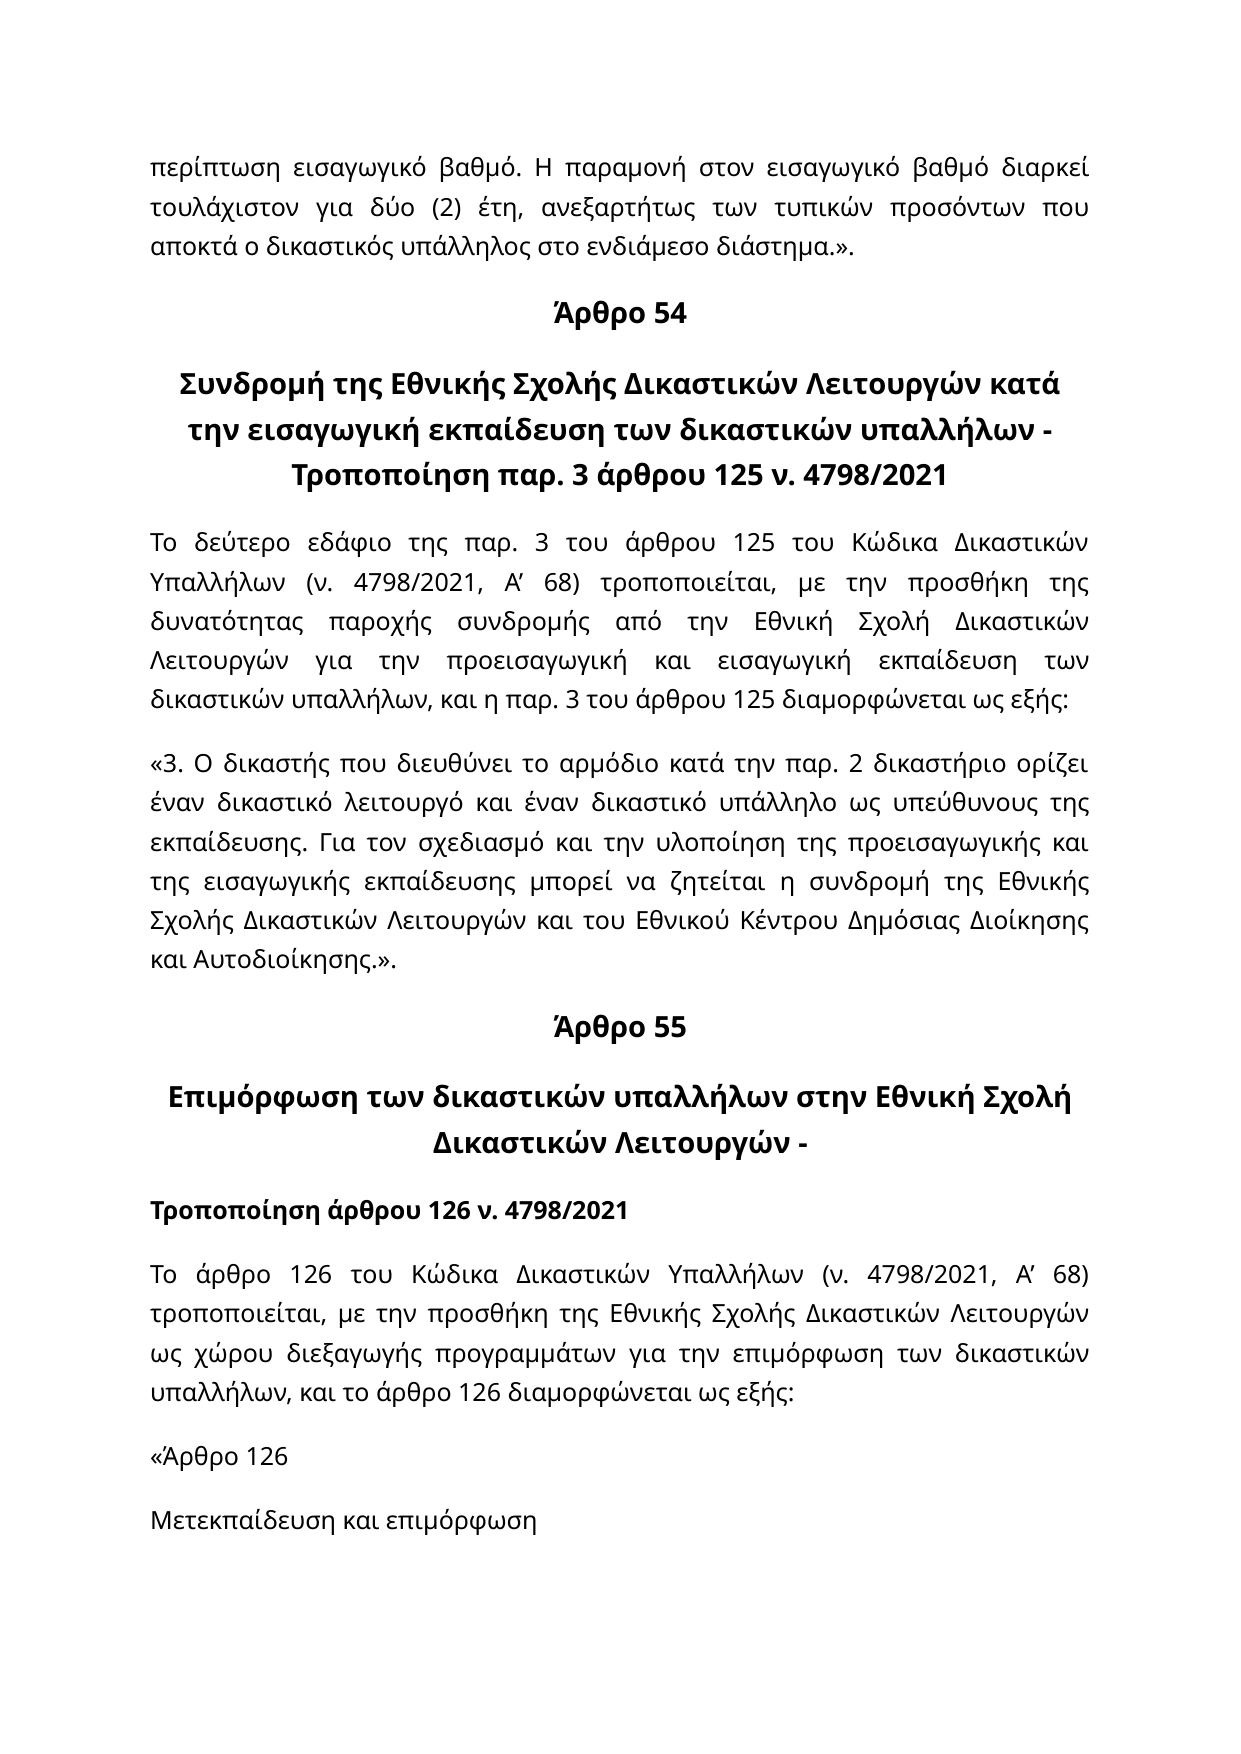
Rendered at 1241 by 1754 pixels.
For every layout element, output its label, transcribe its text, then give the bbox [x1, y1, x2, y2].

text «Άρθρο 126 [150, 1438, 1090, 1473]
text «3. Ο δικαστής που διευθύνει το αρμόδιο κατά την παρ. 2 δικαστήριο ορίζει έναν δικαστικό λειτουργό και έναν δικαστικό υπάλληλο ως υπεύθυνους της εκπαίδευσης. Για τον σχεδιασμό και την υλοποίηση της προεισαγωγικής και της εισαγωγικής εκπαίδευσης μπορεί να ζητείται η συνδρομή της Εθνικής Σχολής Δικαστικών Λειτουργών και του Εθνικού Κέντρου Δημόσιας Διοίκησης και Αυτοδιοίκησης.». [150, 746, 1090, 976]
subtitle Επιμόρφωση των δικαστικών υπαλλήλων στην Εθνική Σχολή Δικαστικών Λειτουργών - [150, 1076, 1090, 1162]
text Μετεκπαίδευση και επιμόρφωση [150, 1503, 1090, 1537]
text Το δεύτερο εδάφιο της παρ. 3 του άρθρου 125 του Κώδικα Δικαστικών Υπαλλήλων (ν. 4798/2021, Α’ 68) τροποποιείται, με την προσθήκη της δυνατότητας παροχής συνδρομής από την Εθνική Σχολή Δικαστικών Λειτουργών για την προεισαγωγική και εισαγωγική εκπαίδευση των δικαστικών υπαλλήλων, και η παρ. 3 του άρθρου 125 διαμορφώνεται ως εξής: [150, 525, 1090, 716]
subtitle Συνδρομή της Εθνικής Σχολής Δικαστικών Λειτουργών κατά την εισαγωγική εκπαίδευση των δικαστικών υπαλλήλων - Τροποποίηση παρ. 3 άρθρου 125 ν. 4798/2021 [150, 363, 1090, 494]
subtitle Άρθρο 55 [150, 1006, 1090, 1046]
text Τροποποίηση άρθρου 126 ν. 4798/2021 [150, 1193, 1090, 1227]
subtitle Άρθρο 54 [150, 292, 1090, 332]
text Το άρθρο 126 του Κώδικα Δικαστικών Υπαλλήλων (ν. 4798/2021, Α’ 68) τροποποιείται, με την προσθήκη της Εθνικής Σχολής Δικαστικών Λειτουργών ως χώρου διεξαγωγής προγραμμάτων για την επιμόρφωση των δικαστικών υπαλλήλων, και το άρθρο 126 διαμορφώνεται ως εξής: [150, 1257, 1090, 1408]
text περίπτωση εισαγωγικό βαθμό. Η παραμονή στον εισαγωγικό βαθμό διαρκεί τουλάχιστον για δύο (2) έτη, ανεξαρτήτως των τυπικών προσόντων που αποκτά ο δικαστικός υπάλληλος στο ενδιάμεσο διάστημα.». [150, 150, 1090, 262]
